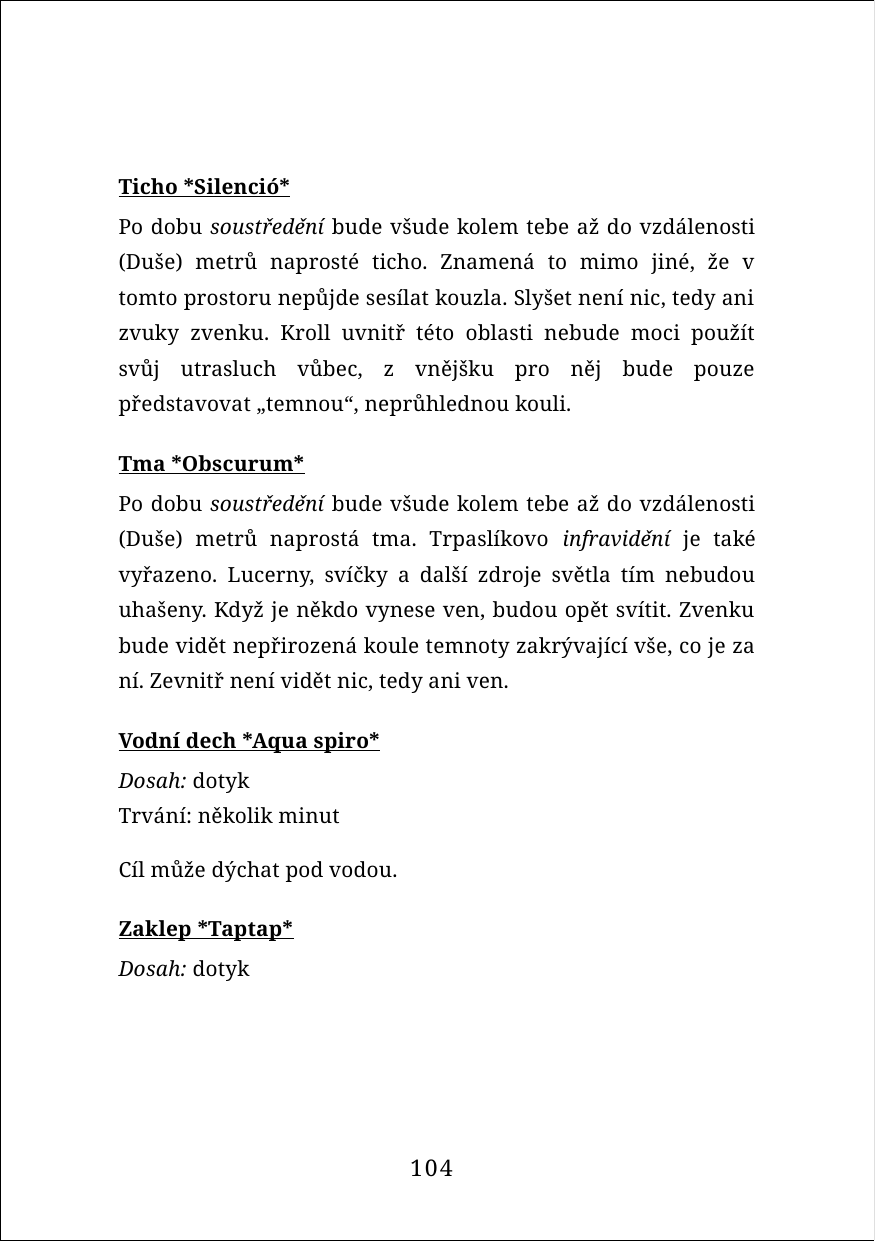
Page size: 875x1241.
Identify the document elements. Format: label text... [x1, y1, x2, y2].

subtitle Zaklep *Taptap* [118, 914, 756, 942]
subtitle Ticho *Silenció* [118, 172, 756, 200]
text Dosah: dotyk Trvání: několik minut [118, 766, 756, 830]
text Cíl může dýchat pod vodou. [118, 855, 756, 883]
subtitle Tma *Obscurum* [118, 449, 756, 477]
text Po dobu soustředění bude všude kolem tebe až do vzdálenosti (Duše) metrů naprosté ticho. Znamená to mimo jiné, že v tomto prostoru nepůjde sesílat kouzla. Slyšet není nic, tedy ani zvuky zvenku. Kroll uvnitř této oblasti nebude moci použít svůj utrasluch vůbec, z vnějšku pro něj bude pouze představovat „temnou“, neprůhlednou kouli. [118, 212, 756, 418]
text Dosah: dotyk [118, 954, 756, 982]
subtitle Vodní dech *Aqua spiro* [118, 726, 756, 754]
text Po dobu soustředění bude všude kolem tebe až do vzdálenosti (Duše) metrů naprostá tma. Trpaslíkovo infravidění je také vyřazeno. Lucerny, svíčky a další zdroje světla tím nebudou uhašeny. Když je někdo vynese ven, budou opět svítit. Zvenku bude vidět nepřirozená koule temnoty zakrývající vše, co je za ní. Zevnitř není vidět nic, tedy ani ven. [118, 489, 756, 695]
